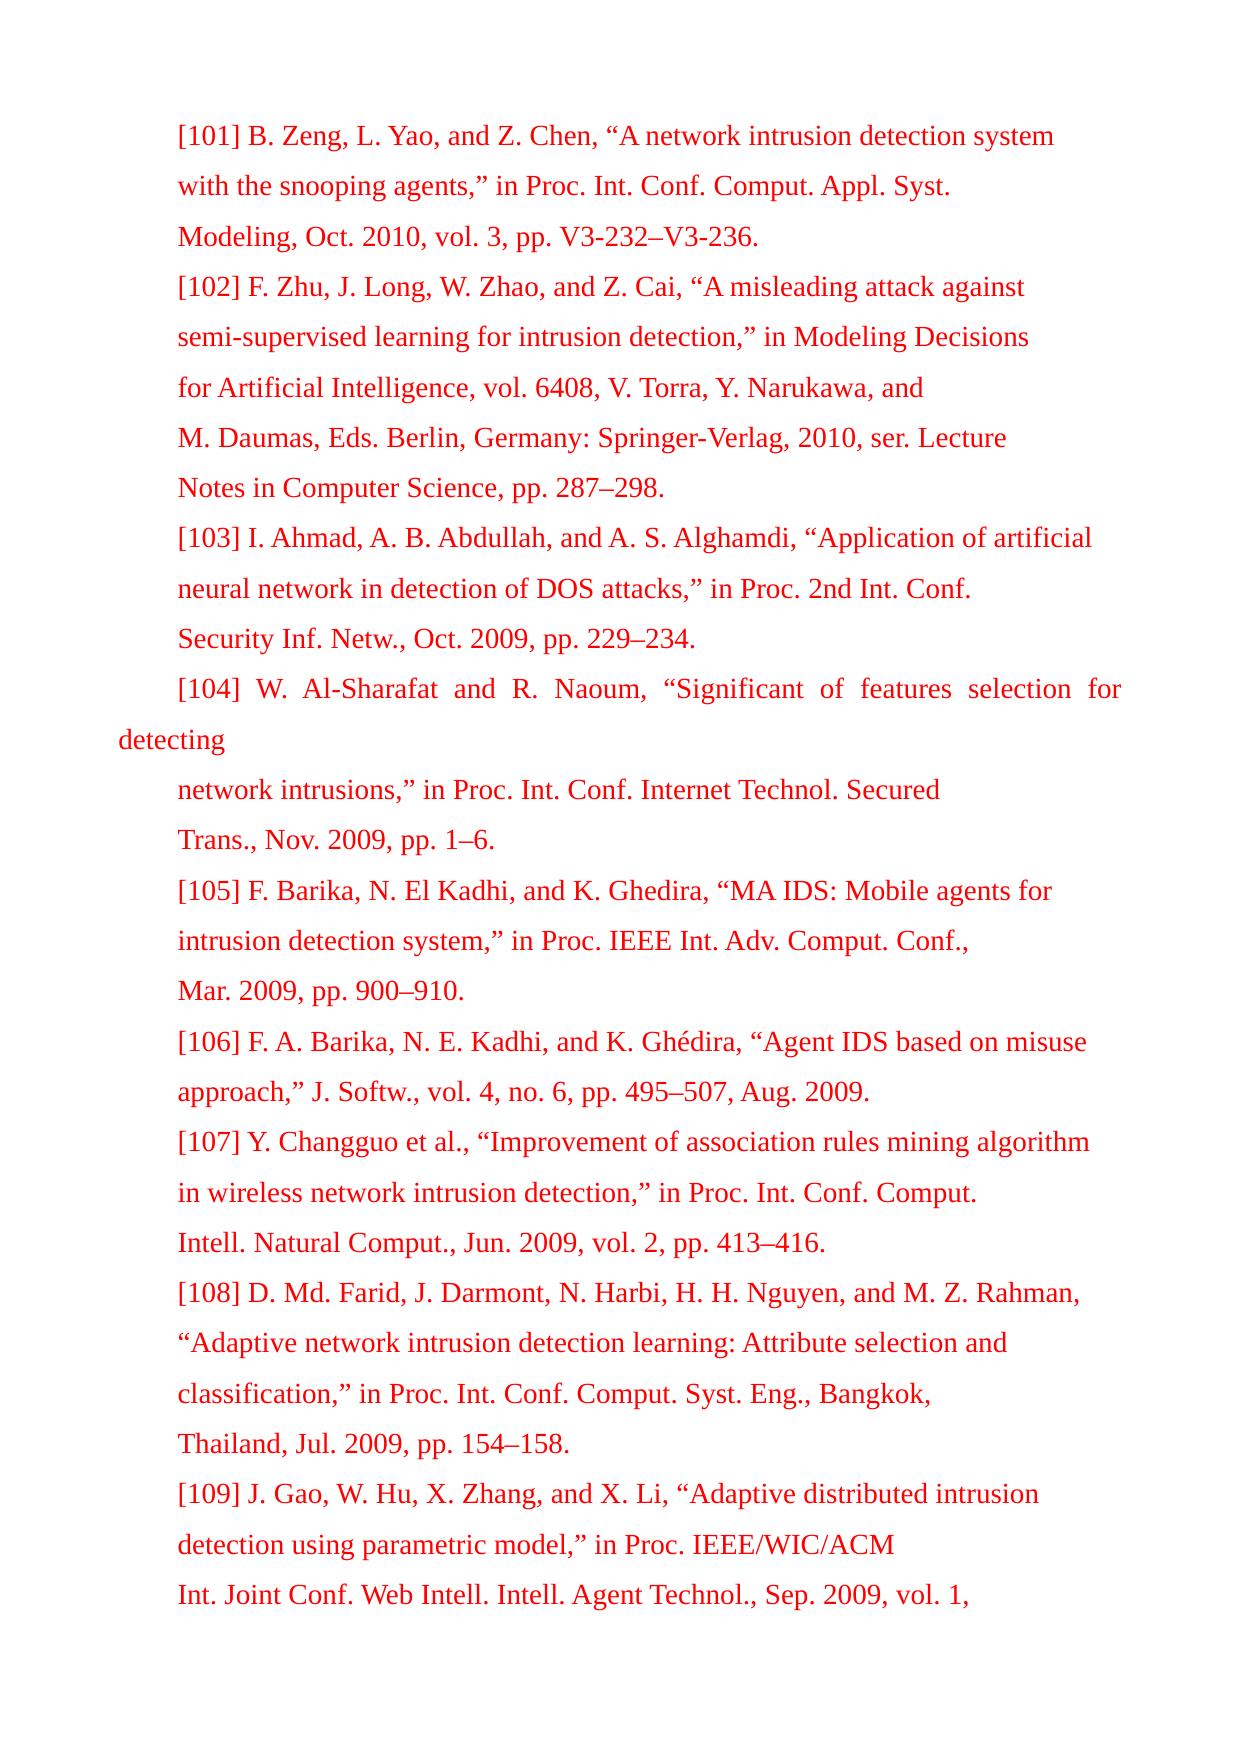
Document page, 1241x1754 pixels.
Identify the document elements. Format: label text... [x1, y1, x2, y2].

text intrusion detection system,” in Proc. IEEE Int. Adv. Comput. Conf., [118, 923, 1122, 957]
text Modeling, Oct. 2010, vol. 3, pp. V3-232–V3-236. [118, 219, 1122, 252]
text [107] Y. Changguo et al., “Improvement of association rules mining algorithm [118, 1124, 1122, 1158]
text [103] I. Ahmad, A. B. Abdullah, and A. S. Alghamdi, “Application of artificial [118, 521, 1122, 554]
text semi-supervised learning for intrusion detection,” in Modeling Decisions [118, 319, 1122, 353]
text neural network in detection of DOS attacks,” in Proc. 2nd Int. Conf. [118, 571, 1122, 604]
text classification,” in Proc. Int. Conf. Comput. Syst. Eng., Bangkok, [118, 1376, 1122, 1409]
text [102] F. Zhu, J. Long, W. Zhao, and Z. Cai, “A misleading attack against [118, 269, 1122, 303]
text in wireless network intrusion detection,” in Proc. Int. Conf. Comput. [118, 1175, 1122, 1208]
text Intell. Natural Comput., Jun. 2009, vol. 2, pp. 413–416. [118, 1225, 1122, 1258]
text Security Inf. Netw., Oct. 2009, pp. 229–234. [118, 621, 1122, 655]
text Int. Joint Conf. Web Intell. Intell. Agent Technol., Sep. 2009, vol. 1, [118, 1577, 1122, 1611]
text network intrusions,” in Proc. Int. Conf. Internet Technol. Secured [118, 772, 1122, 806]
text with the snooping agents,” in Proc. Int. Conf. Comput. Appl. Syst. [118, 168, 1122, 202]
text for Artificial Intelligence, vol. 6408, V. Torra, Y. Narukawa, and [118, 370, 1122, 403]
text Notes in Computer Science, pp. 287–298. [118, 470, 1122, 504]
text [106] F. A. Barika, N. E. Kadhi, and K. Ghédira, “Agent IDS based on misuse [118, 1024, 1122, 1057]
text detection using parametric model,” in Proc. IEEE/WIC/ACM [118, 1527, 1122, 1560]
text [109] J. Gao, W. Hu, X. Zhang, and X. Li, “Adaptive distributed intrusion [118, 1477, 1122, 1510]
text [104] W. Al-Sharafat and R. Naoum, “Significant of features selection for detecting [118, 672, 1122, 755]
text Mar. 2009, pp. 900–910. [118, 973, 1122, 1007]
text Thailand, Jul. 2009, pp. 154–158. [118, 1426, 1122, 1460]
text “Adaptive network intrusion detection learning: Attribute selection and [118, 1326, 1122, 1359]
text [108] D. Md. Farid, J. Darmont, N. Harbi, H. H. Nguyen, and M. Z. Rahman, [118, 1275, 1122, 1309]
text [105] F. Barika, N. El Kadhi, and K. Ghedira, “MA IDS: Mobile agents for [118, 873, 1122, 906]
text M. Daumas, Eds. Berlin, Germany: Springer-Verlag, 2010, ser. Lecture [118, 420, 1122, 453]
text approach,” J. Softw., vol. 4, no. 6, pp. 495–507, Aug. 2009. [118, 1074, 1122, 1108]
text [101] B. Zeng, L. Yao, and Z. Chen, “A network intrusion detection system [118, 118, 1122, 152]
text Trans., Nov. 2009, pp. 1–6. [118, 822, 1122, 856]
